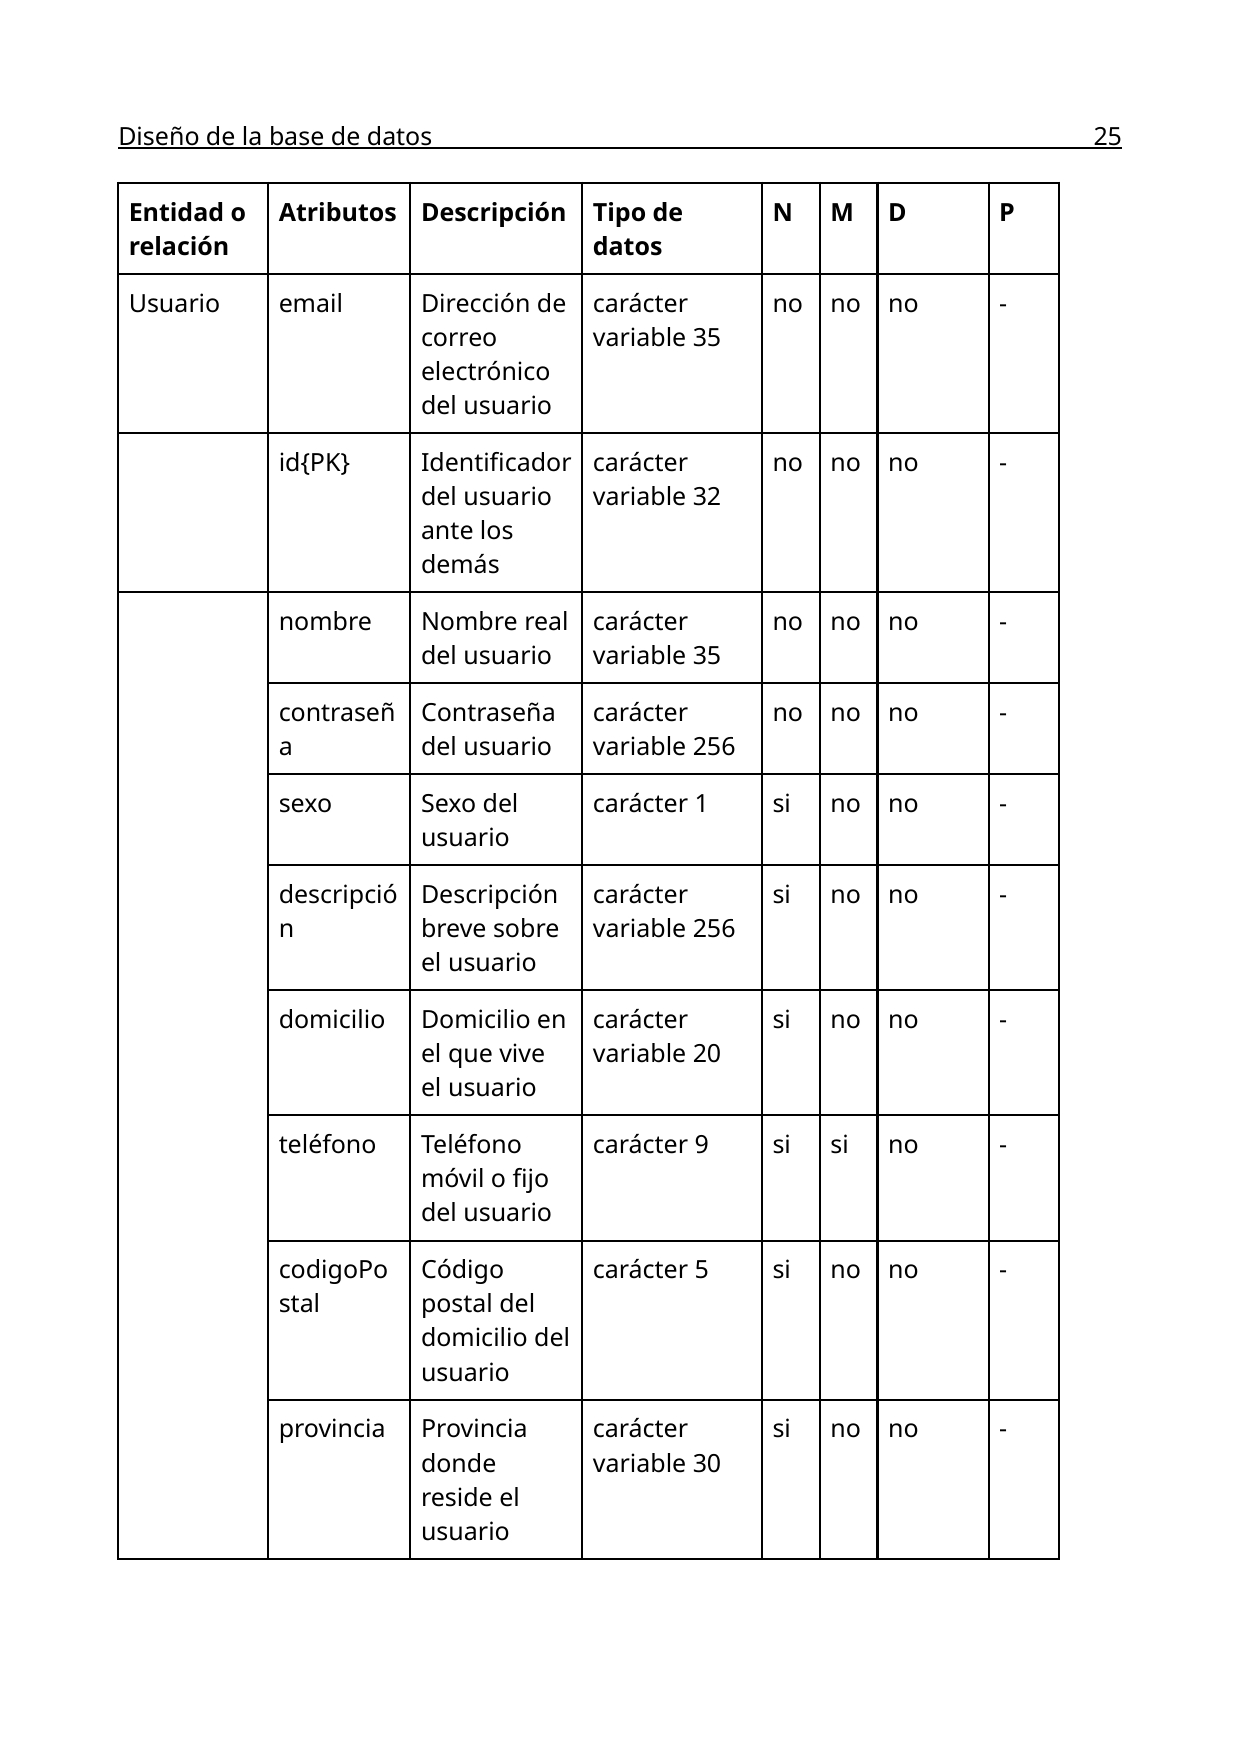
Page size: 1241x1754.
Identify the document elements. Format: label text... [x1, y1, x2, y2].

table_cell carácter variable 256 [583, 866, 761, 989]
table_cell - [990, 275, 1058, 432]
table_cell no [879, 1401, 988, 1558]
table_cell domicilio [269, 991, 409, 1114]
table_cell carácter variable 32 [583, 434, 761, 591]
table_cell no [821, 275, 876, 432]
table_cell no [879, 275, 988, 432]
table_header N [763, 184, 819, 273]
table_cell - [990, 991, 1058, 1114]
table_header Tipo de datos [583, 184, 761, 273]
table_cell no [821, 775, 876, 864]
table_cell Domicilio en el que vive el usuario [411, 991, 581, 1114]
table_cell no [879, 593, 988, 682]
table_cell no [763, 275, 819, 432]
table_cell si [821, 1116, 876, 1239]
table_cell carácter variable 35 [583, 593, 761, 682]
table_cell Código postal del domicilio del usuario [411, 1242, 581, 1399]
table_cell Dirección de correo electrónico del usuario [411, 275, 581, 432]
table_cell id{PK} [269, 434, 409, 591]
table_cell no [763, 434, 819, 591]
table_cell contraseña [269, 684, 409, 773]
table_header Atributos [269, 184, 409, 273]
table_cell carácter variable 35 [583, 275, 761, 432]
table_cell provincia [269, 1401, 409, 1558]
table_cell no [879, 866, 988, 989]
table_cell carácter variable 20 [583, 991, 761, 1114]
table_cell si [763, 1242, 819, 1399]
table_cell - [990, 1401, 1058, 1558]
table_cell email [269, 275, 409, 432]
table_cell - [990, 866, 1058, 989]
table_cell Usuario [119, 275, 267, 432]
table_cell si [763, 1116, 819, 1239]
table_cell Nombre real del usuario [411, 593, 581, 682]
table_header M [821, 184, 876, 273]
table_cell codigoPostal [269, 1242, 409, 1399]
table_cell no [879, 775, 988, 864]
table_cell si [763, 1401, 819, 1558]
table_cell no [821, 1401, 876, 1558]
table_cell [119, 434, 267, 591]
table_cell - [990, 775, 1058, 864]
table_cell Descripción breve sobre el usuario [411, 866, 581, 989]
table_cell - [990, 1116, 1058, 1239]
table_cell [119, 593, 267, 1558]
table_cell carácter 9 [583, 1116, 761, 1239]
table_header D [879, 184, 988, 273]
table_cell Provincia donde reside el usuario [411, 1401, 581, 1558]
table_cell no [879, 1116, 988, 1239]
table_header Descripción [411, 184, 581, 273]
table_cell teléfono [269, 1116, 409, 1239]
table_cell no [821, 1242, 876, 1399]
table_cell no [763, 684, 819, 773]
table_cell no [879, 684, 988, 773]
table_cell carácter variable 30 [583, 1401, 761, 1558]
table_cell no [879, 434, 988, 591]
table_cell no [879, 991, 988, 1114]
table_header Entidad o relación [119, 184, 267, 273]
table_cell si [763, 866, 819, 989]
table_cell no [821, 434, 876, 591]
table_cell sexo [269, 775, 409, 864]
table_cell Contraseña del usuario [411, 684, 581, 773]
table_cell carácter variable 256 [583, 684, 761, 773]
table_cell no [821, 593, 876, 682]
table_cell descripción [269, 866, 409, 989]
table_cell Teléfono móvil o fijo del usuario [411, 1116, 581, 1239]
table_cell - [990, 684, 1058, 773]
table_cell carácter 5 [583, 1242, 761, 1399]
table_cell no [821, 684, 876, 773]
table_cell si [763, 991, 819, 1114]
table_cell no [821, 991, 876, 1114]
table_cell - [990, 593, 1058, 682]
table_cell si [763, 775, 819, 864]
table_cell Identificador del usuario ante los demás [411, 434, 581, 591]
table_cell carácter 1 [583, 775, 761, 864]
table_cell nombre [269, 593, 409, 682]
table_cell Sexo del usuario [411, 775, 581, 864]
table_header P [990, 184, 1058, 273]
table_cell - [990, 1242, 1058, 1399]
table_cell no [821, 866, 876, 989]
table_cell - [990, 434, 1058, 591]
table_cell no [879, 1242, 988, 1399]
table_cell no [763, 593, 819, 682]
